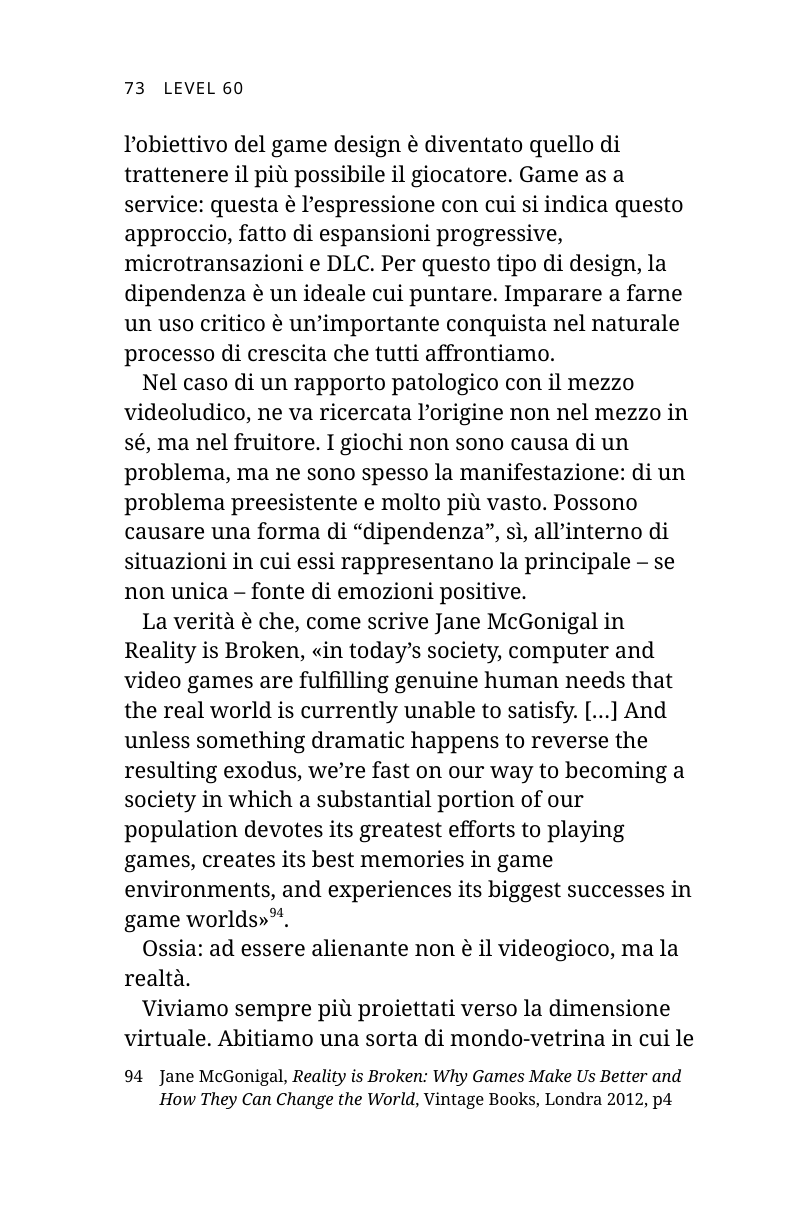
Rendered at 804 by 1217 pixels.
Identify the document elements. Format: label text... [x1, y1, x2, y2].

text l’obiettivo del game design è diventato quello di trattenere il più possibile il giocatore. Game as a service: questa è l’espressione con cui si indica questo approccio, fatto di espansioni progressive, microtransazioni e DLC. Per questo tipo di design, la dipendenza è un ideale cui puntare. Imparare a farne un uso critico è un’importante conquista nel naturale processo di crescita che tutti affrontiamo. [124, 129, 697, 367]
text Nel caso di un rapporto patologico con il mezzo videoludico, ne va ricercata l’origine non nel mezzo in sé, ma nel fruitore. I giochi non sono causa di un problema, ma ne sono spesso la manifestazione: di un problema preesistente e molto più vasto. Possono causare una forma di “dipendenza”, sì, all’interno di situazioni in cui essi rappresentano la principale – se non unica – fonte di emozioni positive. [124, 367, 697, 606]
text Ossia: ad essere alienante non è il videogioco, ma la realtà. [124, 933, 697, 993]
text Jane McGonigal, Reality is Broken: Why Games Make Us Better and How They Can Change the World, Vintage Books, Londra 2012, p4 [124, 1065, 697, 1110]
text La verità è che, come scrive Jane McGonigal in Reality is Broken, «in today’s society, computer and video games are fulfilling genuine human needs that the real world is currently unable to satisfy. […] And unless something dramatic happens to reverse the resulting exodus, we’re fast on our way to becoming a society in which a substantial portion of our population devotes its greatest efforts to playing games, creates its best memories in game environments, and experiences its biggest successes in game worlds». [124, 606, 697, 933]
text Viviamo sempre più proiettati verso la dimensione virtuale. Abitiamo una sorta di mondo-vetrina in cui le [124, 993, 697, 1052]
